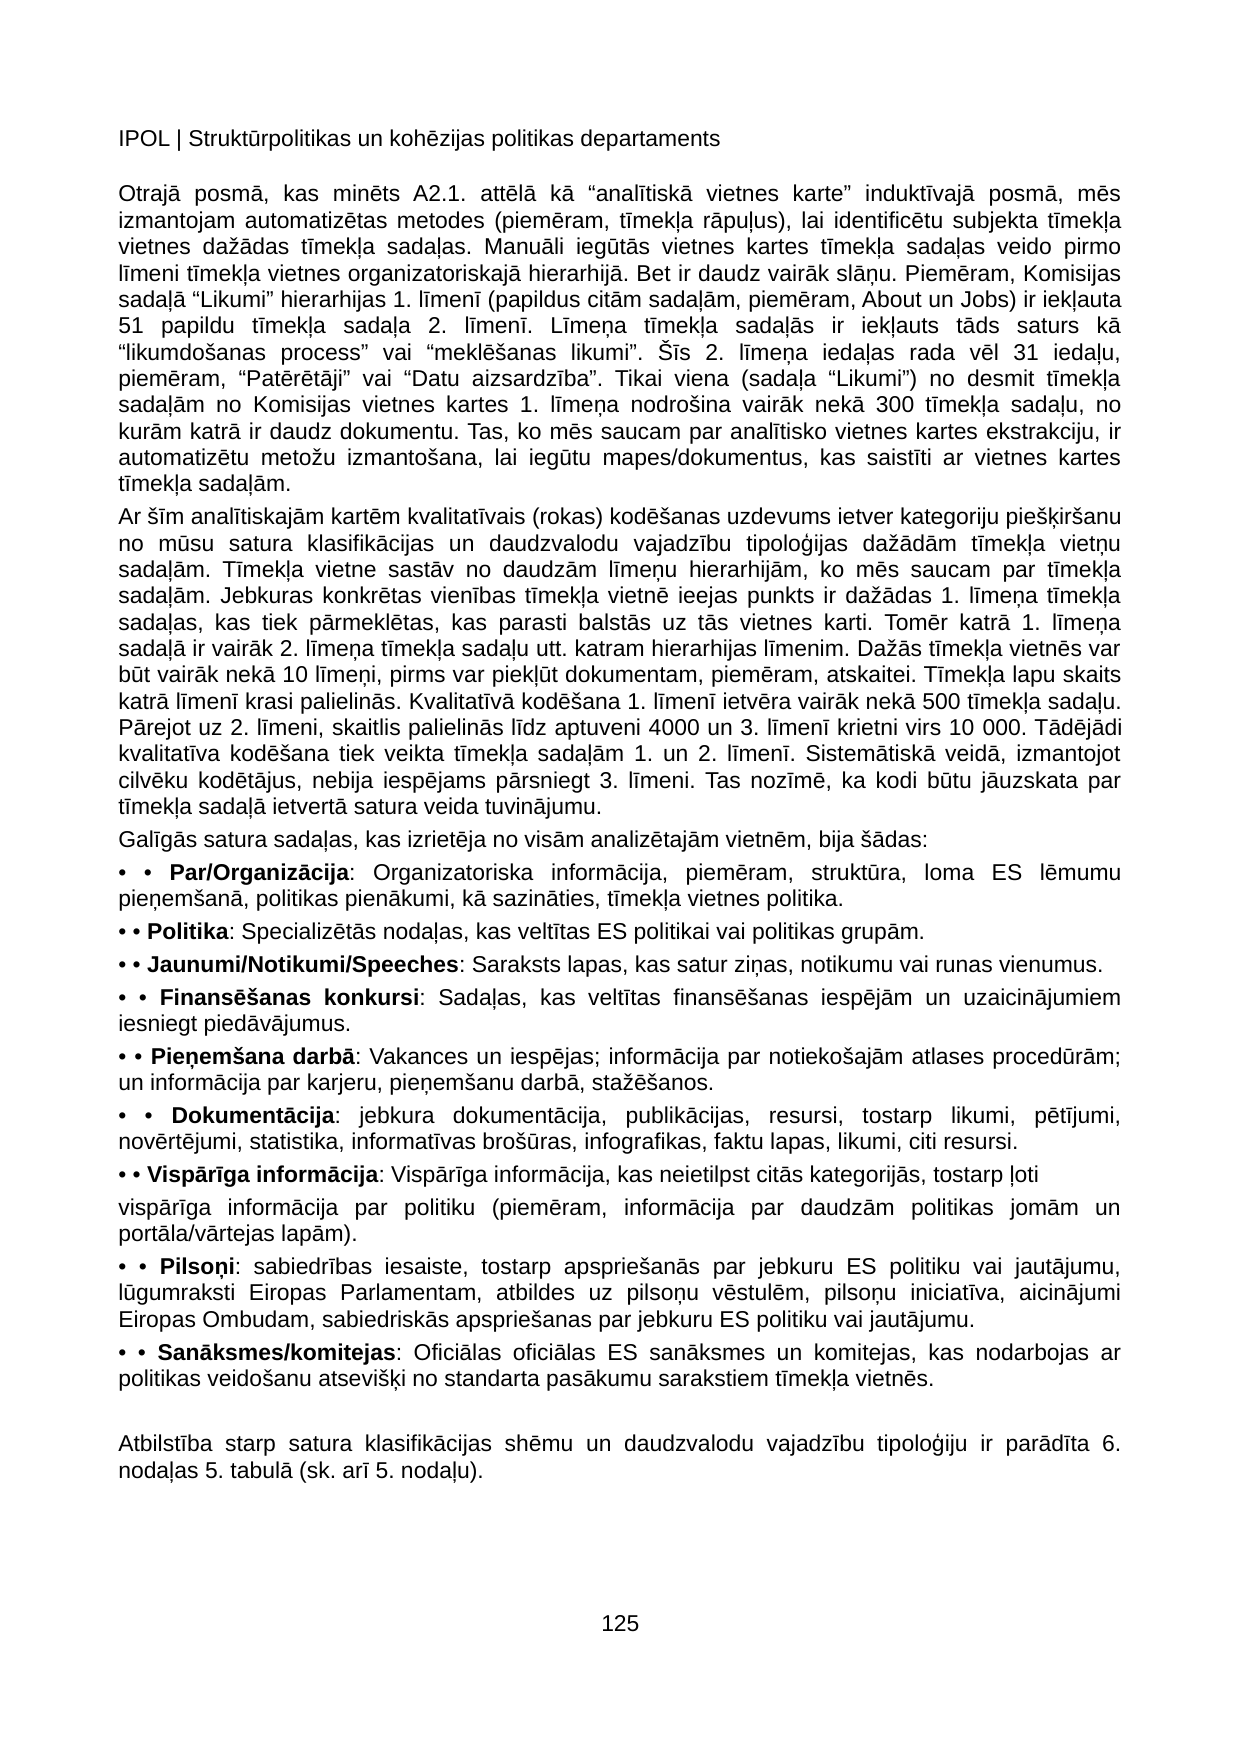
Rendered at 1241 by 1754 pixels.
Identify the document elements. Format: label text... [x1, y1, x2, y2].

text • • Par/Organizācija: Organizatoriska informācija, piemēram, struktūra, loma ES lēmumu pieņemšanā, politikas pienākumi, kā sazināties, tīmekļa vietnes politika. [118, 859, 1122, 911]
text • • Sanāksmes/komitejas: Oficiālas oficiālas ES sanāksmes un komitejas, kas nodarbojas ar politikas veidošanu atsevišķi no standarta pasākumu sarakstiem tīmekļa vietnēs. [118, 1338, 1122, 1391]
text vispārīga informācija par politiku (piemēram, informācija par daudzām politikas jomām un portāla/vārtejas lapām). [118, 1194, 1122, 1246]
text • • Jaunumi/Notikumi/Speeches: Saraksts lapas, kas satur ziņas, notikumu vai runas vienumus. [118, 951, 1122, 977]
text • • Finansēšanas konkursi: Sadaļas, kas veltītas finansēšanas iespējām un uzaicinājumiem iesniegt piedāvājumus. [118, 983, 1122, 1036]
text Atbilstība starp satura klasifikācijas shēmu un daudzvalodu vajadzību tipoloģiju ir parādīta 6. nodaļas 5. tabulā (sk. arī 5. nodaļu). [118, 1430, 1122, 1483]
text • • Pilsoņi: sabiedrības iesaiste, tostarp apspriešanās par jebkuru ES politiku vai jautājumu, lūgumraksti Eiropas Parlamentam, atbildes uz pilsoņu vēstulēm, pilsoņu iniciatīva, aicinājumi Eiropas Ombudam, sabiedriskās apspriešanas par jebkuru ES politiku vai jautājumu. [118, 1253, 1122, 1332]
text • • Vispārīga informācija: Vispārīga informācija, kas neietilpst citās kategorijās, tostarp ļoti [118, 1161, 1122, 1187]
text Otrajā posmā, kas minēts A2.1. attēlā kā “analītiskā vietnes karte” induktīvajā posmā, mēs izmantojam automatizētas metodes (piemēram, tīmekļa rāpuļus), lai identificētu subjekta tīmekļa vietnes dažādas tīmekļa sadaļas. Manuāli iegūtās vietnes kartes tīmekļa sadaļas veido pirmo līmeni tīmekļa vietnes organizatoriskajā hierarhijā. Bet ir daudz vairāk slāņu. Piemēram, Komisijas sadaļā “Likumi” hierarhijas 1. līmenī (papildus citām sadaļām, piemēram, About un Jobs) ir iekļauta 51 papildu tīmekļa sadaļa 2. līmenī. Līmeņa tīmekļa sadaļās ir iekļauts tāds saturs kā “likumdošanas process” vai “meklēšanas likumi”. Šīs 2. līmeņa iedaļas rada vēl 31 iedaļu, piemēram, “Patērētāji” vai “Datu aizsardzība”. Tikai viena (sadaļa “Likumi”) no desmit tīmekļa sadaļām no Komisijas vietnes kartes 1. līmeņa nodrošina vairāk nekā 300 tīmekļa sadaļu, no kurām katrā ir daudz dokumentu. Tas, ko mēs saucam par analītisko vietnes kartes ekstrakciju, ir automatizētu metožu izmantošana, lai iegūtu mapes/dokumentus, kas saistīti ar vietnes kartes tīmekļa sadaļām. [118, 180, 1122, 497]
text • • Pieņemšana darbā: Vakances un iespējas; informācija par notiekošajām atlases procedūrām; un informācija par karjeru, pieņemšanu darbā, stažēšanos. [118, 1043, 1122, 1095]
text • • Dokumentācija: jebkura dokumentācija, publikācijas, resursi, tostarp likumi, pētījumi, novērtējumi, statistika, informatīvas brošūras, infografikas, faktu lapas, likumi, citi resursi. [118, 1102, 1122, 1154]
text • • Politika: Specializētās nodaļas, kas veltītas ES politikai vai politikas grupām. [118, 918, 1122, 944]
text Galīgās satura sadaļas, kas izrietēja no visām analizētajām vietnēm, bija šādas: [118, 826, 1122, 852]
text Ar šīm analītiskajām kartēm kvalitatīvais (rokas) kodēšanas uzdevums ietver kategoriju piešķiršanu no mūsu satura klasifikācijas un daudzvalodu vajadzību tipoloģijas dažādām tīmekļa vietņu sadaļām. Tīmekļa vietne sastāv no daudzām līmeņu hierarhijām, ko mēs saucam par tīmekļa sadaļām. Jebkuras konkrētas vienības tīmekļa vietnē ieejas punkts ir dažādas 1. līmeņa tīmekļa sadaļas, kas tiek pārmeklētas, kas parasti balstās uz tās vietnes karti. Tomēr katrā 1. līmeņa sadaļā ir vairāk 2. līmeņa tīmekļa sadaļu utt. katram hierarhijas līmenim. Dažās tīmekļa vietnēs var būt vairāk nekā 10 līmeņi, pirms var piekļūt dokumentam, piemēram, atskaitei. Tīmekļa lapu skaits katrā līmenī krasi palielinās. Kvalitatīvā kodēšana 1. līmenī ietvēra vairāk nekā 500 tīmekļa sadaļu. Pārejot uz 2. līmeni, skaitlis palielinās līdz aptuveni 4000 un 3. līmenī krietni virs 10 000. Tādējādi kvalitatīva kodēšana tiek veikta tīmekļa sadaļām 1. un 2. līmenī. Sistemātiskā veidā, izmantojot cilvēku kodētājus, nebija iespējams pārsniegt 3. līmeni. Tas nozīmē, ka kodi būtu jāuzskata par tīmekļa sadaļā ietvertā satura veida tuvinājumu. [118, 503, 1122, 819]
